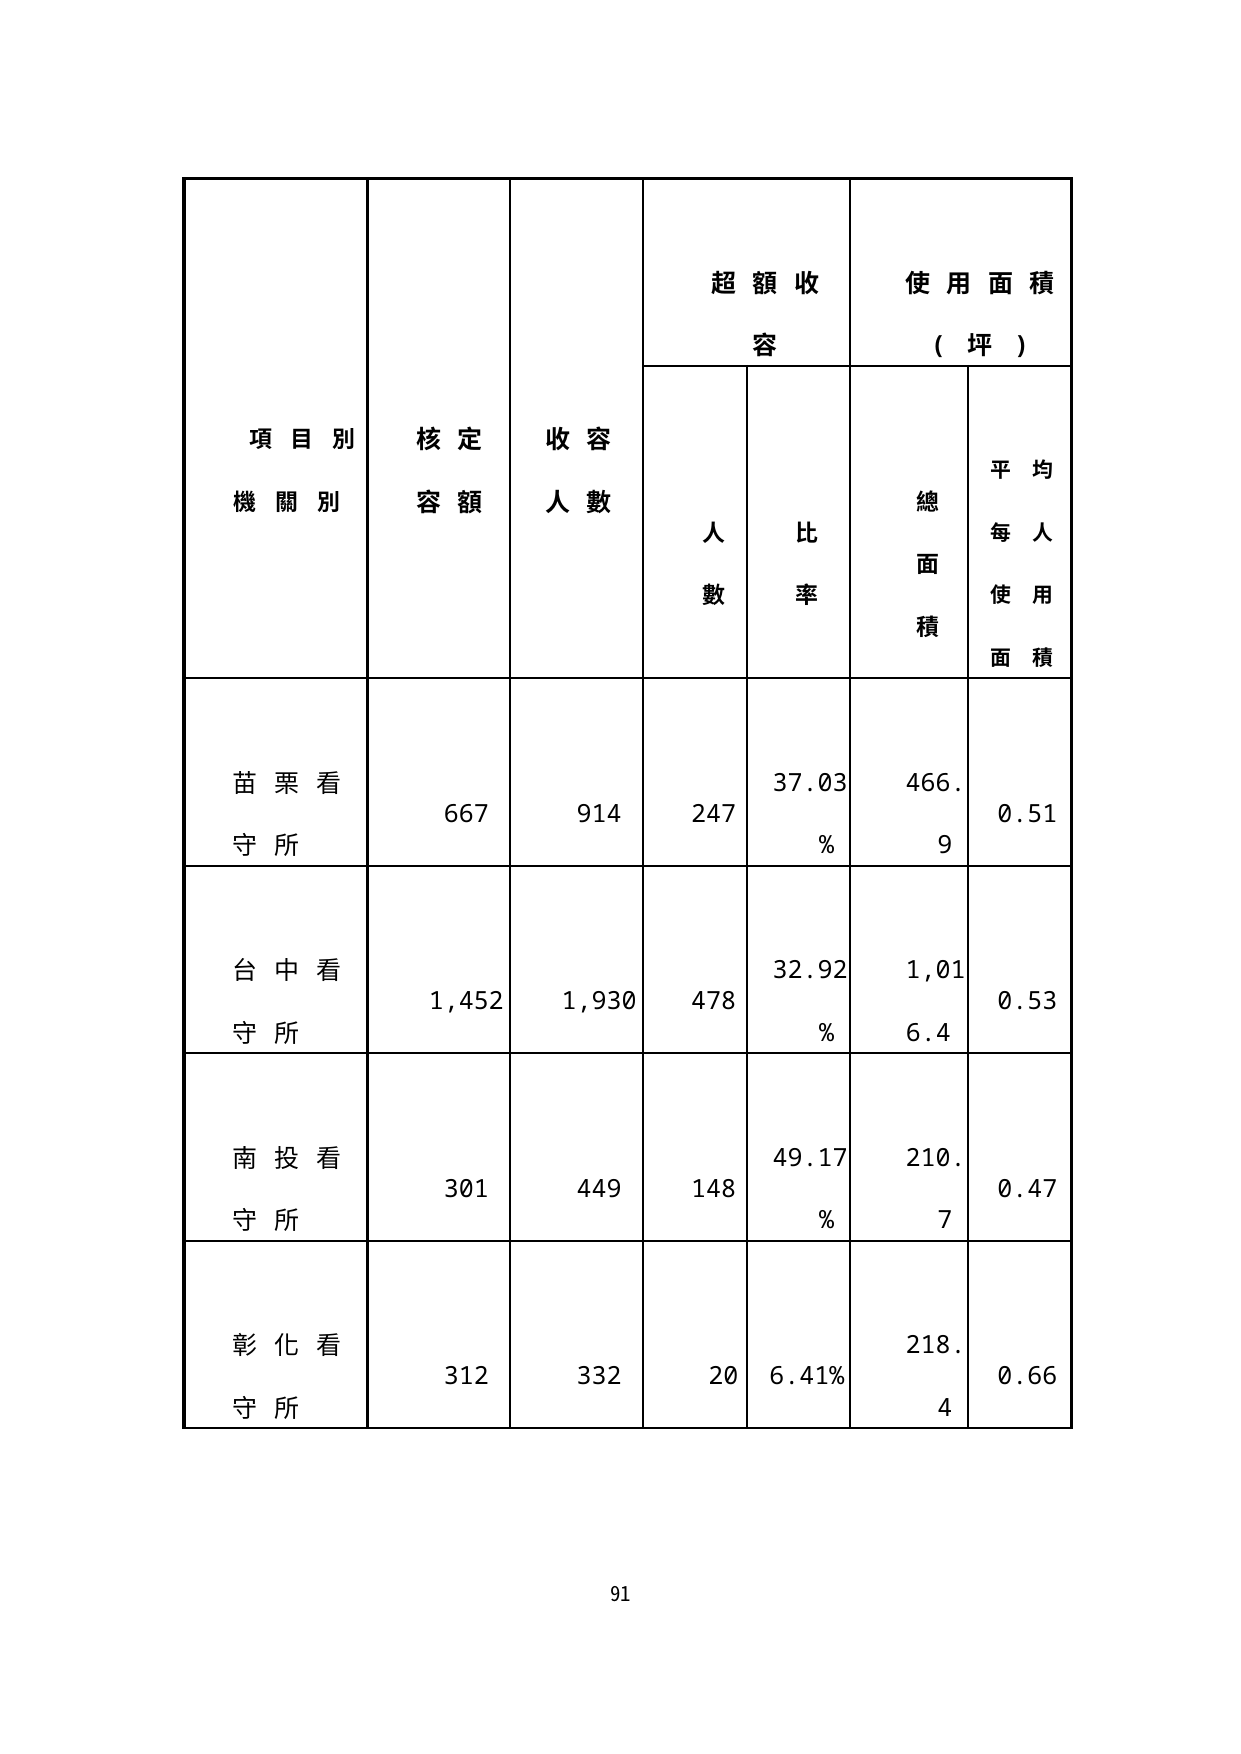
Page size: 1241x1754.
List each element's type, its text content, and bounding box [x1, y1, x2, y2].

table_cell 比率 [748, 367, 849, 677]
table_cell 37.03% [748, 679, 849, 865]
table_cell 人數 [644, 367, 746, 677]
table_cell 247 [644, 679, 746, 865]
table_header 使用面積(坪) [851, 180, 1070, 365]
table_cell 20 [644, 1242, 746, 1427]
table_cell 台中看守所 [186, 867, 366, 1052]
table_header 項目別 機關別 [186, 180, 366, 677]
table_cell 478 [644, 867, 746, 1052]
table_cell 平均每人使用面積 [969, 367, 1070, 677]
table_cell 0.66 [969, 1242, 1070, 1427]
table_cell 32.92% [748, 867, 849, 1052]
table_cell 1,452 [369, 867, 509, 1052]
table_cell 210.7 [851, 1054, 967, 1240]
table_cell 914 [511, 679, 642, 865]
table_cell 南投看守所 [186, 1054, 366, 1240]
table_cell 6.41% [748, 1242, 849, 1427]
table_header 收容人數 [511, 180, 642, 677]
table_cell 667 [369, 679, 509, 865]
table_cell 苗栗看守所 [186, 679, 366, 865]
table_cell 218.4 [851, 1242, 967, 1427]
table_cell 總面積 [851, 367, 967, 677]
table_cell 312 [369, 1242, 509, 1427]
table_cell 0.53 [969, 867, 1070, 1052]
table_cell 466.9 [851, 679, 967, 865]
table_header 超額收容 [644, 180, 849, 365]
table_cell 1,930 [511, 867, 642, 1052]
table_cell 148 [644, 1054, 746, 1240]
table_cell 449 [511, 1054, 642, 1240]
table_header 核定容額 [369, 180, 509, 677]
table_cell 0.47 [969, 1054, 1070, 1240]
table_cell 彰化看守所 [186, 1242, 366, 1427]
table_cell 301 [369, 1054, 509, 1240]
table_cell 0.51 [969, 679, 1070, 865]
table_cell 49.17% [748, 1054, 849, 1240]
table_cell 332 [511, 1242, 642, 1427]
table_cell 1,016.4 [851, 867, 967, 1052]
